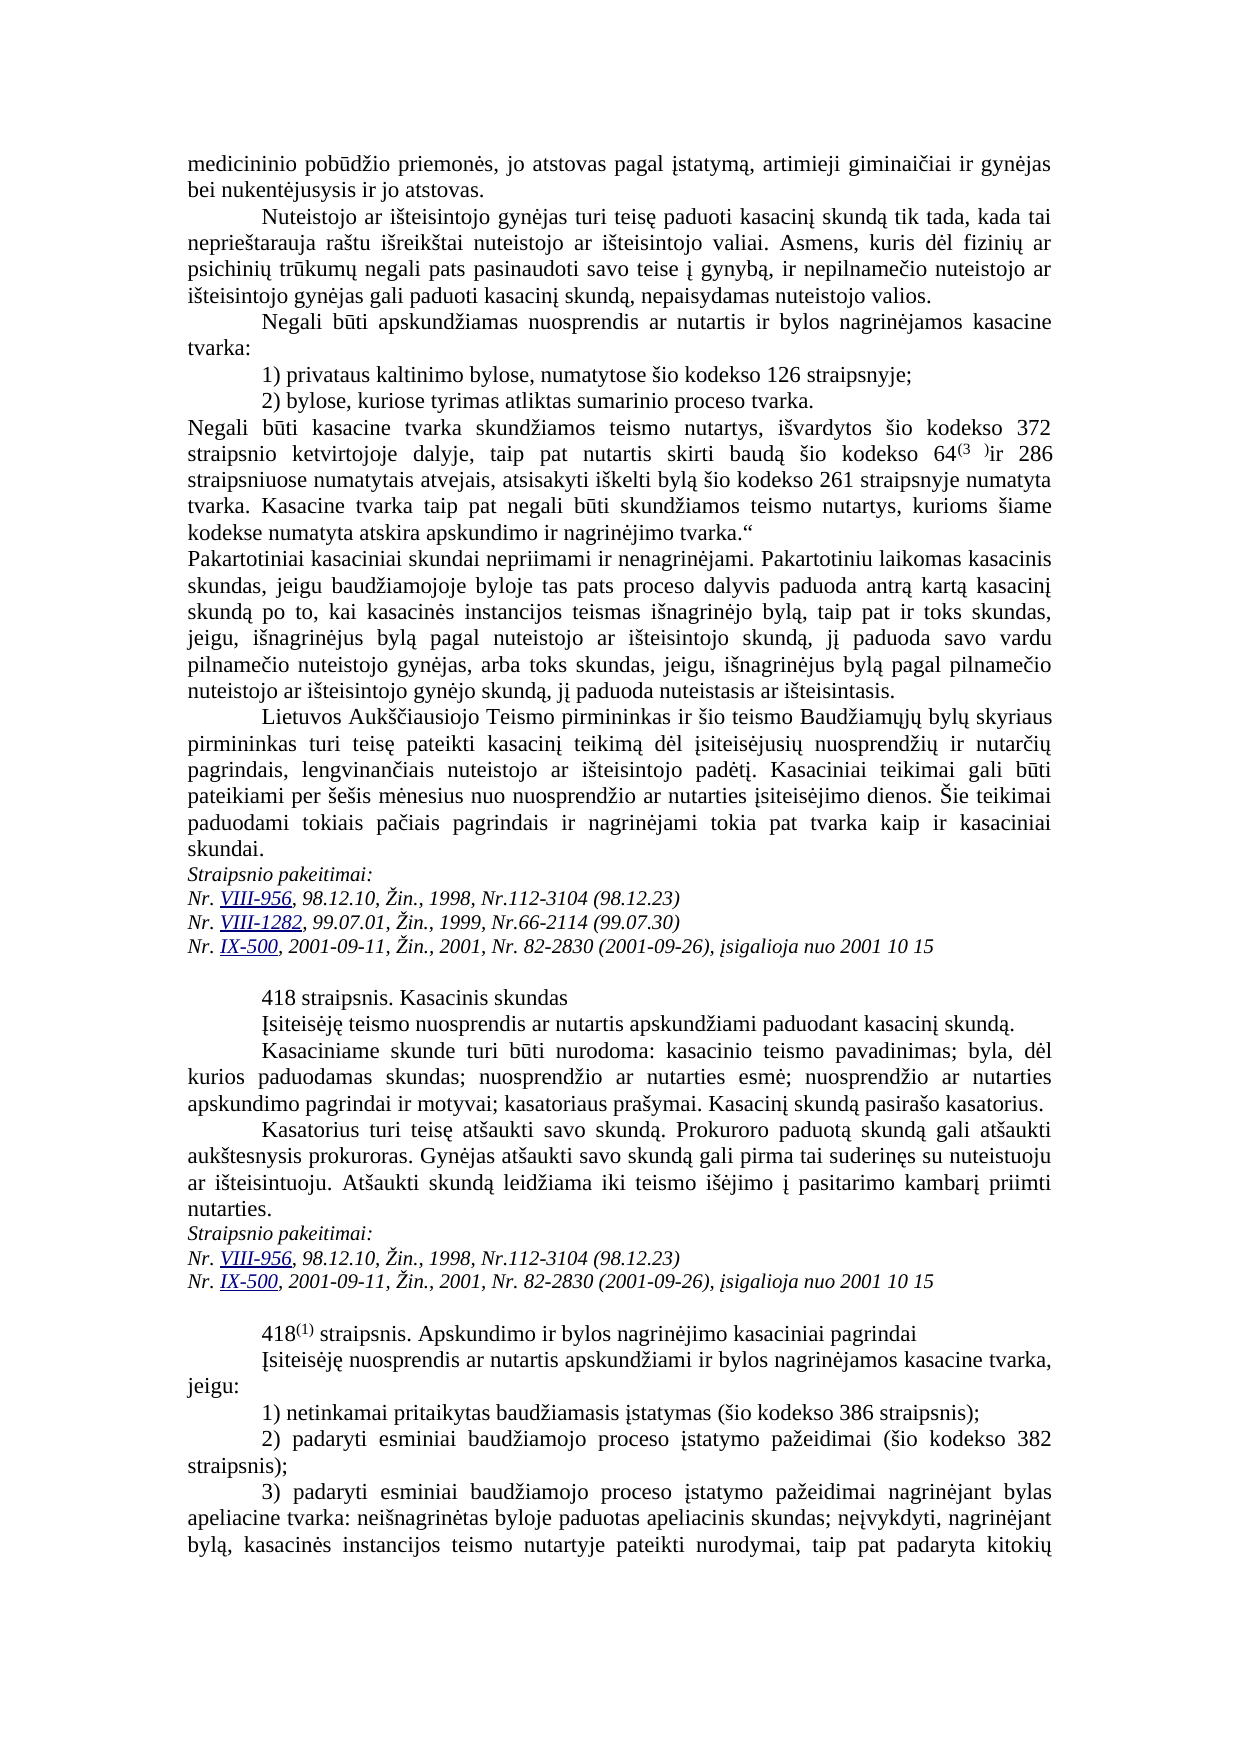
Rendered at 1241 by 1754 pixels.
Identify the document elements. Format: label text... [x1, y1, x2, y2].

text medicininio pobūdžio priemonės, jo atstovas pagal įstatymą, artimieji giminaičiai ir gynėjas bei nukentėjusysis ir jo atstovas. [187, 150, 1053, 203]
text Nuteistojo ar išteisintojo gynėjas turi teisę paduoti kasacinį skundą tik tada, kada tai neprieštarauja raštu išreikštai nuteistojo ar išteisintojo valiai. Asmens, kuris dėl fizinių ar psichinių trūkumų negali pats pasinaudoti savo teise į gynybą, ir nepilnamečio nuteistojo ar išteisintojo gynėjas gali paduoti kasacinį skundą, nepaisydamas nuteistojo valios. [187, 203, 1053, 308]
text Nr. IX-500, 2001-09-11, Žin., 2001, Nr. 82-2830 (2001-09-26), įsigalioja nuo 2001 10 15 [187, 1269, 1053, 1293]
text 2) padaryti esminiai baudžiamojo proceso įstatymo pažeidimai (šio kodekso 382 straipsnis); [187, 1425, 1053, 1478]
text Straipsnio pakeitimai: [187, 862, 1053, 886]
text 1) privataus kaltinimo bylose, numatytose šio kodekso 126 straipsnyje; [187, 361, 1053, 387]
text 1) netinkamai pritaikytas baudžiamasis įstatymas (šio kodekso 386 straipsnis); [187, 1399, 1053, 1425]
text 2) bylose, kuriose tyrimas atliktas sumarinio proceso tvarka. [187, 387, 1053, 413]
text Negali būti kasacine tvarka skundžiamos teismo nutartys, išvardytos šio kodekso 372 straipsnio ketvirtojoje dalyje, taip pat nutartis skirti baudą šio kodekso 64(3 )ir 286 straipsniuose numatytais atvejais, atsisakyti iškelti bylą šio kodekso 261 straipsnyje numatyta tvarka. Kasacine tvarka taip pat negali būti skundžiamos teismo nutartys, kurioms šiame kodekse numatyta atskira apskundimo ir nagrinėjimo tvarka.“ [187, 413, 1053, 545]
text Nr. IX-500, 2001-09-11, Žin., 2001, Nr. 82-2830 (2001-09-26), įsigalioja nuo 2001 10 15 [187, 934, 1053, 958]
text Nr. VIII-1282, 99.07.01, Žin., 1999, Nr.66-2114 (99.07.30) [187, 910, 1053, 934]
text Straipsnio pakeitimai: [187, 1221, 1053, 1245]
text Lietuvos Aukščiausiojo Teismo pirmininkas ir šio teismo Baudžiamųjų bylų skyriaus pirmininkas turi teisę pateikti kasacinį teikimą dėl įsiteisėjusių nuosprendžių ir nutarčių pagrindais, lengvinančiais nuteistojo ar išteisintojo padėtį. Kasaciniai teikimai gali būti pateikiami per šešis mėnesius nuo nuosprendžio ar nutarties įsiteisėjimo dienos. Šie teikimai paduodami tokiais pačiais pagrindais ir nagrinėjami tokia pat tvarka kaip ir kasaciniai skundai. [187, 703, 1053, 862]
text 3) padaryti esminiai baudžiamojo proceso įstatymo pažeidimai nagrinėjant bylas apeliacine tvarka: neišnagrinėtas byloje paduotas apeliacinis skundas; neįvykdyti, nagrinėjant bylą, kasacinės instancijos teismo nutartyje pateikti nurodymai, taip pat padaryta kitokių [187, 1478, 1053, 1557]
text Pakartotiniai kasaciniai skundai nepriimami ir nenagrinėjami. Pakartotiniu laikomas kasacinis skundas, jeigu baudžiamojoje byloje tas pats proceso dalyvis paduoda antrą kartą kasacinį skundą po to, kai kasacinės instancijos teismas išnagrinėjo bylą, taip pat ir toks skundas, jeigu, išnagrinėjus bylą pagal nuteistojo ar išteisintojo skundą, jį paduoda savo vardu pilnamečio nuteistojo gynėjas, arba toks skundas, jeigu, išnagrinėjus bylą pagal pilnamečio nuteistojo ar išteisintojo gynėjo skundą, jį paduoda nuteistasis ar išteisintasis. [187, 545, 1053, 703]
text Nr. VIII-956, 98.12.10, Žin., 1998, Nr.112-3104 (98.12.23) [187, 886, 1053, 910]
text Įsiteisėję nuosprendis ar nutartis apskundžiami ir bylos nagrinėjamos kasacine tvarka, jeigu: [187, 1346, 1053, 1399]
text Įsiteisėję teismo nuosprendis ar nutartis apskundžiami paduodant kasacinį skundą. [187, 1011, 1053, 1037]
text Nr. VIII-956, 98.12.10, Žin., 1998, Nr.112-3104 (98.12.23) [187, 1245, 1053, 1269]
text Kasatorius turi teisę atšaukti savo skundą. Prokuroro paduotą skundą gali atšaukti aukštesnysis prokuroras. Gynėjas atšaukti savo skundą gali pirma tai suderinęs su nuteistuoju ar išteisintuoju. Atšaukti skundą leidžiama iki teismo išėjimo į pasitarimo kambarį priimti nutarties. [187, 1116, 1053, 1221]
text 418(1) straipsnis. Apskundimo ir bylos nagrinėjimo kasaciniai pagrindai [187, 1320, 1053, 1346]
text Kasaciniame skunde turi būti nurodoma: kasacinio teismo pavadinimas; byla, dėl kurios paduodamas skundas; nuosprendžio ar nutarties esmė; nuosprendžio ar nutarties apskundimo pagrindai ir motyvai; kasatoriaus prašymai. Kasacinį skundą pasirašo kasatorius. [187, 1037, 1053, 1116]
text Negali būti apskundžiamas nuosprendis ar nutartis ir bylos nagrinėjamos kasacine tvarka: [187, 308, 1053, 361]
text 418 straipsnis. Kasacinis skundas [187, 984, 1053, 1011]
